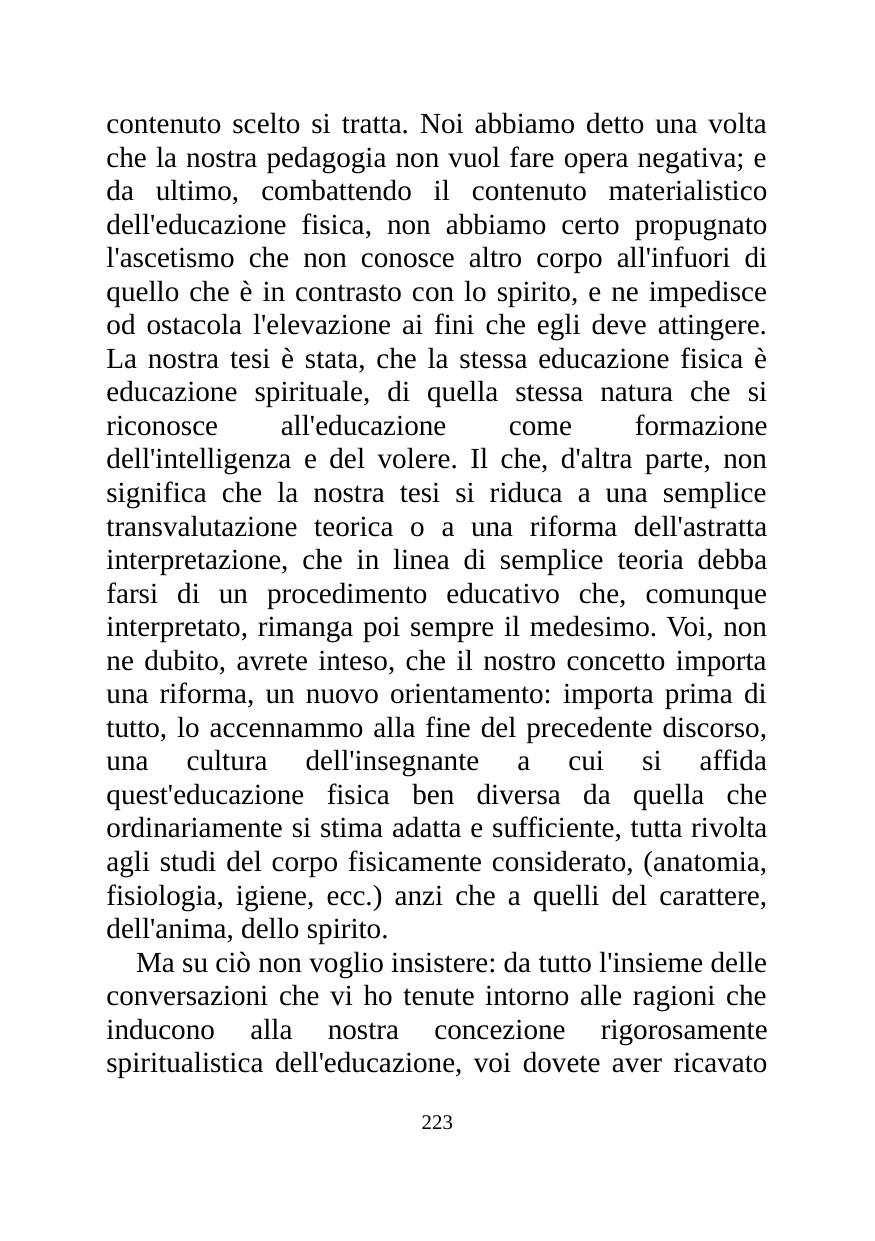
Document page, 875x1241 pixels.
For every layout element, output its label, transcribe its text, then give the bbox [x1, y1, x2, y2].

text Ma su ciò non voglio insistere: da tutto l'insieme delle conversazioni che vi ho tenute intorno alle ragioni che inducono alla nostra concezione rigorosamente spiritualistica dell'educazione, voi dovete aver ricavato [106, 945, 768, 1079]
text contenuto scelto si tratta. Noi abbiamo detto una volta che la nostra pedagogia non vuol fare opera negativa; e da ultimo, combattendo il contenuto materialistico dell'educazione fisica, non abbiamo certo propugnato l'ascetismo che non conosce altro corpo all'infuori di quello che è in contrasto con lo spirito, e ne impedisce od ostacola l'elevazione ai fini che egli deve attingere. La nostra tesi è stata, che la stessa educazione fisica è educazione spirituale, di quella stessa natura che si riconosce all'educazione come formazione dell'intelligenza e del volere. Il che, d'altra parte, non significa che la nostra tesi si riduca a una semplice transvalutazione teorica o a una riforma dell'astratta interpretazione, che in linea di semplice teoria debba farsi di un procedimento educativo che, comunque interpretato, rimanga poi sempre il medesimo. Voi, non ne dubito, avrete inteso, che il nostro concetto importa una riforma, un nuovo orientamento: importa prima di tutto, lo accennammo alla fine del precedente discorso, una cultura dell'insegnante a cui si affida quest'educazione fisica ben diversa da quella che ordinariamente si stima adatta e sufficiente, tutta rivolta agli studi del corpo fisicamente considerato, (anatomia, fisiologia, igiene, ecc.) anzi che a quelli del carattere, dell'anima, dello spirito. [106, 106, 768, 945]
